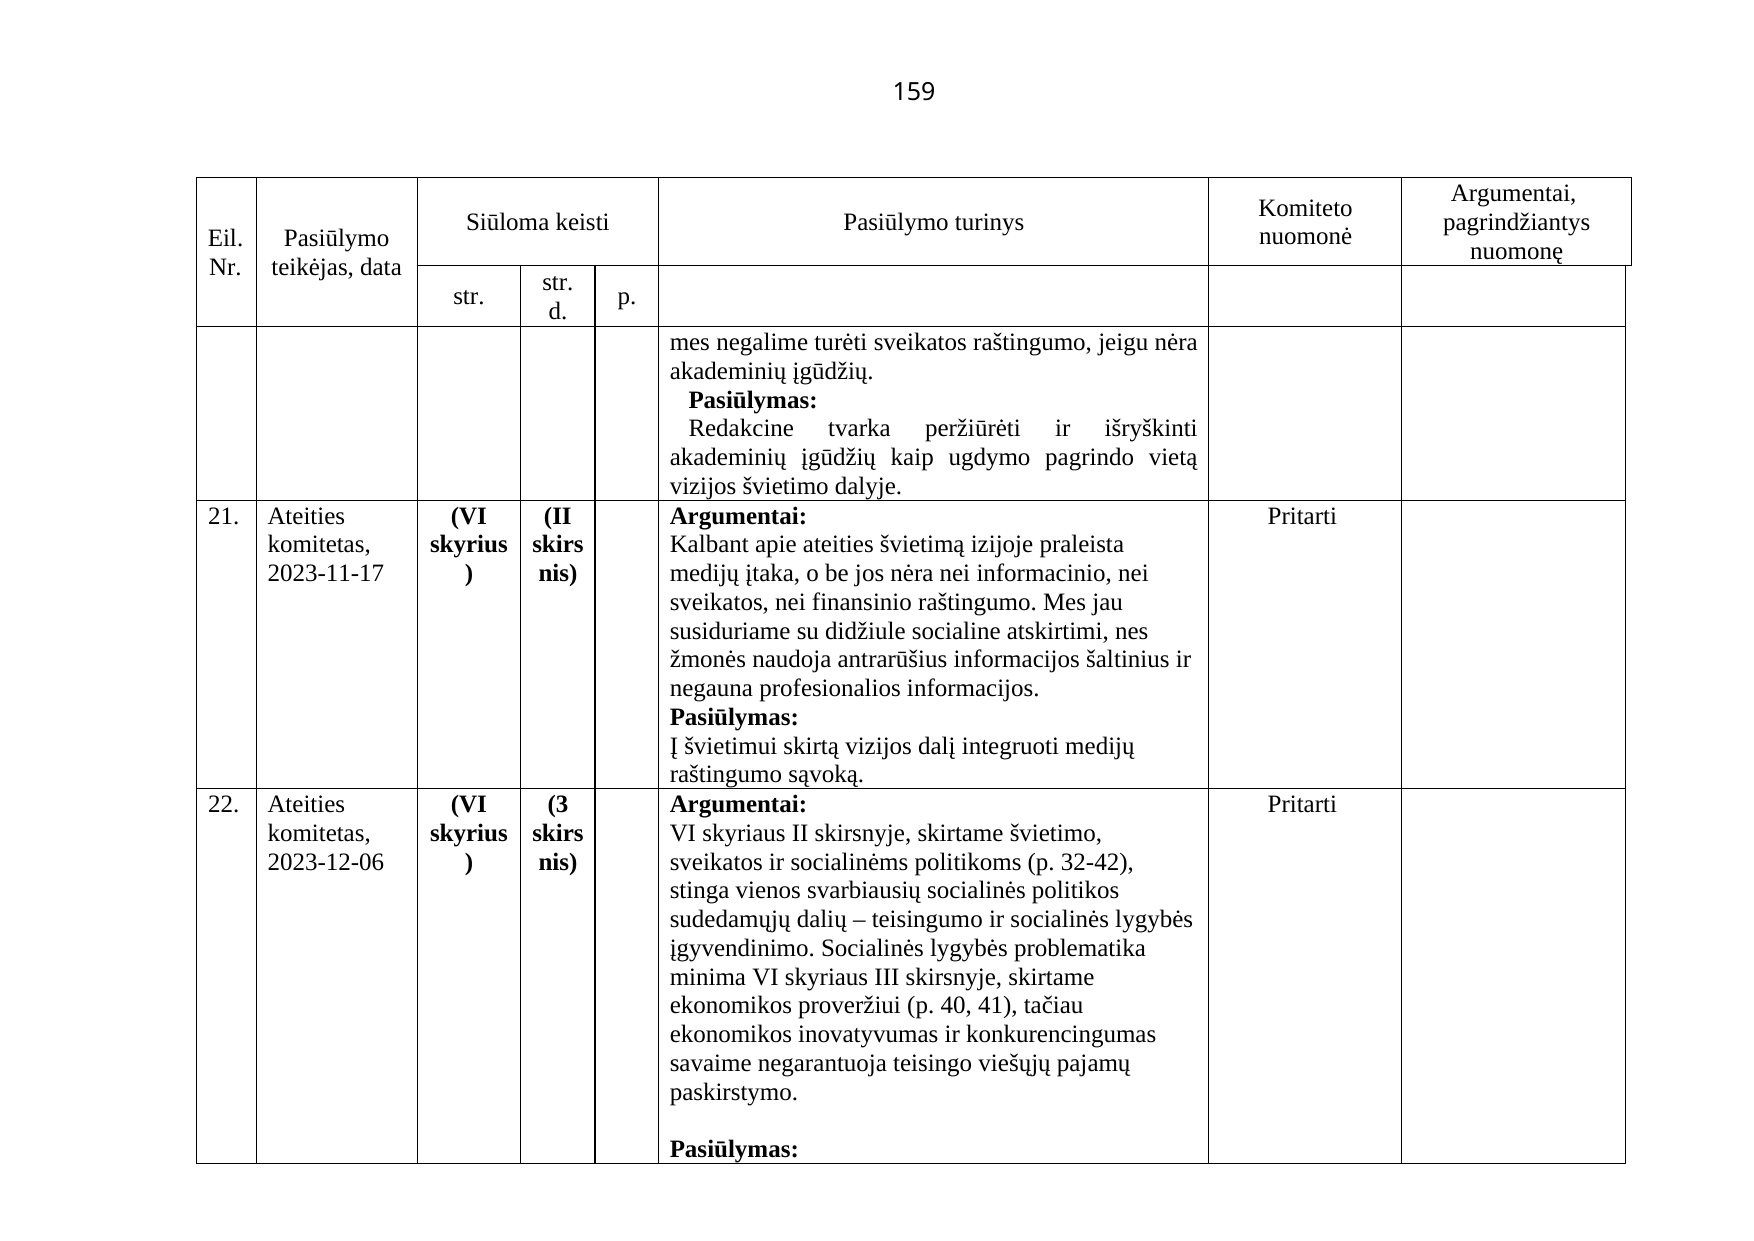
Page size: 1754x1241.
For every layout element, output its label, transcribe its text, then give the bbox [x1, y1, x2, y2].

table_header Eil. Nr. [197, 178, 256, 326]
table_cell Pritarti [1209, 501, 1401, 788]
table_cell Pritarti [1209, 789, 1401, 1163]
table_cell 21. [197, 501, 256, 788]
table_cell [197, 327, 256, 500]
table_header Pasiūlymo turinys [659, 178, 1208, 264]
table_cell [1209, 266, 1401, 326]
table_cell Argumentai: VI skyriaus II skirsnyje, skirtame švietimo, sveikatos ir socialinėms politikoms (p. 32-42), stinga vienos svarbiausių socialinės politikos sudedamųjų dalių – teisingumo ir socialinės lygybės įgyvendinimo. Socialinės lygybės problematika minima VI skyriaus III skirsnyje, skirtame ekonomikos proveržiui (p. 40, 41), tačiau ekonomikos inovatyvumas ir konkurencingumas savaime negarantuoja teisingo viešųjų pajamų paskirstymo. Pasiūlymas: [659, 789, 1208, 1163]
table_cell (VI skyrius) [418, 501, 520, 788]
table_cell [521, 327, 594, 500]
table_cell [659, 266, 1208, 326]
table_cell str. [418, 266, 520, 326]
table_cell [1402, 789, 1625, 1163]
table_cell str. d. [521, 266, 594, 326]
table_cell [1626, 788, 1631, 1163]
table_cell [257, 327, 417, 500]
table_cell 22. [197, 789, 256, 1163]
table_cell [1626, 266, 1631, 326]
table_cell [1402, 266, 1625, 326]
table_cell [1402, 501, 1625, 788]
table_cell Ateities komitetas, 2023-11-17 [257, 501, 417, 788]
table_cell (VI skyrius) [418, 789, 520, 1163]
table_cell [596, 501, 658, 788]
table_header Siūloma keisti [418, 178, 658, 264]
table_cell Ateities komitetas, 2023-12-06 [257, 789, 417, 1163]
table_cell [1209, 327, 1401, 500]
table_cell [418, 327, 520, 500]
table_cell (3 skirsnis) [521, 789, 594, 1163]
table_cell [1402, 327, 1625, 500]
table_cell [1626, 500, 1631, 788]
table_cell (II skirsnis) [521, 501, 594, 788]
table_cell [1626, 326, 1631, 500]
table_cell p. [596, 266, 658, 326]
table_cell mes negalime tu­rėti sveikatos raštingumo, jeigu nėra akademinių įgūdžių. Pasiūlymas: Redakcine tvarka peržiūrėti ir išryškinti akademinių įgūdžių kaip ugdymo pagrindo vietą vizijos švietimo dalyje. [659, 327, 1208, 500]
table_cell [596, 789, 658, 1163]
table_header Argumentai, pagrindžiantys nuomonę [1402, 178, 1631, 264]
table_header Pasiūlymo teikėjas, data [257, 178, 417, 326]
table_cell [596, 327, 658, 500]
table_cell Argumentai: Kalbant apie ateities švietimą izijoje praleista medijų įtaka, o be jos nėra nei infor­macinio, nei sveikatos, nei finansinio raštingumo. Mes jau susiduriame su didžiule socialine atskirtimi, nes žmonės naudoja antrarūšius informacijos šal­tinius ir negauna profesionalios informacijos. Pasiūlymas: Į švietimui skirtą vizijos dalį integruoti medijų raštingumo sąvoką. [659, 501, 1208, 788]
table_header Komiteto nuomonė [1209, 178, 1401, 264]
